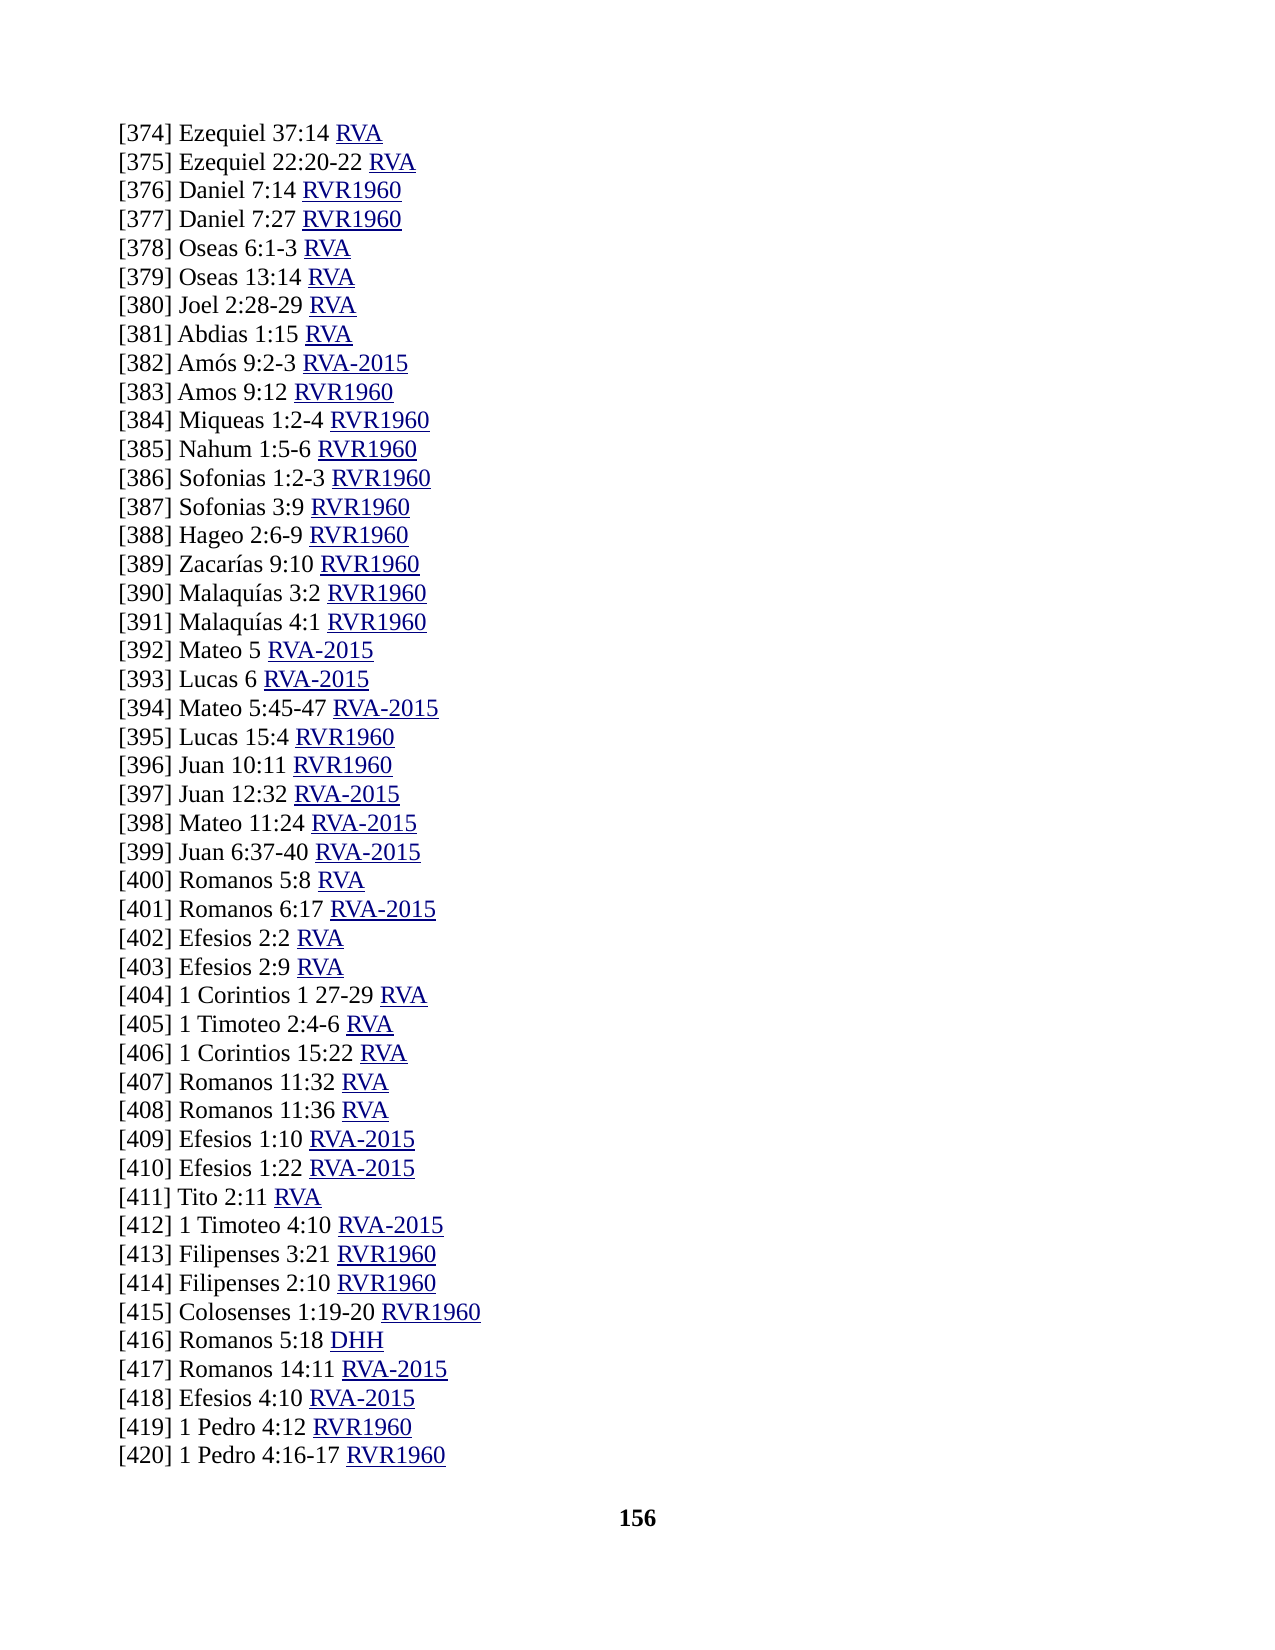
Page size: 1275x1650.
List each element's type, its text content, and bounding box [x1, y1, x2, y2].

text Ezequiel 22:20-22 RVA [118, 147, 1157, 176]
text Mateo 5:45-47 RVA-2015 [118, 693, 1157, 722]
text 1 Corintios 1 27-29 RVA [118, 981, 1157, 1009]
text 1 Corintios 15:22 RVA [118, 1038, 1157, 1067]
text Hageo 2:6-9 RVR1960 [118, 521, 1157, 549]
text Romanos 6:17 RVA-2015 [118, 894, 1157, 923]
text Daniel 7:27 RVR1960 [118, 204, 1157, 233]
text Romanos 11:32 RVA [118, 1067, 1157, 1096]
text Romanos 5:18 DHH [118, 1326, 1157, 1354]
text Filipenses 3:21 RVR1960 [118, 1239, 1157, 1268]
text Efesios 2:2 RVA [118, 923, 1157, 952]
text Juan 6:37-40 RVA-2015 [118, 837, 1157, 866]
text Lucas 6 RVA-2015 [118, 664, 1157, 693]
text Abdias 1:15 RVA [118, 319, 1157, 348]
text Mateo 11:24 RVA-2015 [118, 808, 1157, 837]
text Romanos 5:8 RVA [118, 866, 1157, 894]
text Romanos 11:36 RVA [118, 1096, 1157, 1124]
text 1 Pedro 4:16-17 RVR1960 [118, 1441, 1157, 1469]
text Efesios 4:10 RVA-2015 [118, 1383, 1157, 1412]
text Filipenses 2:10 RVR1960 [118, 1268, 1157, 1297]
text Joel 2:28-29 RVA [118, 291, 1157, 319]
text Sofonias 3:9 RVR1960 [118, 492, 1157, 521]
text Amós 9:2-3 RVA-2015 [118, 348, 1157, 377]
text Oseas 13:14 RVA [118, 262, 1157, 291]
text Ezequiel 37:14 RVA [118, 118, 1157, 147]
text Romanos 14:11 RVA-2015 [118, 1354, 1157, 1383]
text Oseas 6:1-3 RVA [118, 233, 1157, 262]
text Mateo 5 RVA-2015 [118, 636, 1157, 664]
text Efesios 1:22 RVA-2015 [118, 1153, 1157, 1182]
text Sofonias 1:2-3 RVR1960 [118, 463, 1157, 492]
text Efesios 2:9 RVA [118, 952, 1157, 981]
text Amos 9:12 RVR1960 [118, 377, 1157, 406]
text Colosenses 1:19-20 RVR1960 [118, 1297, 1157, 1326]
text 1 Timoteo 2:4-6 RVA [118, 1009, 1157, 1038]
text Efesios 1:10 RVA-2015 [118, 1124, 1157, 1153]
text Lucas 15:4 RVR1960 [118, 722, 1157, 751]
text Nahum 1:5-6 RVR1960 [118, 434, 1157, 463]
text Juan 12:32 RVA-2015 [118, 779, 1157, 808]
text Miqueas 1:2-4 RVR1960 [118, 406, 1157, 434]
text Juan 10:11 RVR1960 [118, 751, 1157, 779]
text 1 Timoteo 4:10 RVA-2015 [118, 1211, 1157, 1239]
text Tito 2:11 RVA [118, 1182, 1157, 1211]
text Daniel 7:14 RVR1960 [118, 176, 1157, 204]
text Malaquías 4:1 RVR1960 [118, 607, 1157, 636]
text Zacarías 9:10 RVR1960 [118, 549, 1157, 578]
text 1 Pedro 4:12 RVR1960 [118, 1412, 1157, 1441]
text Malaquías 3:2 RVR1960 [118, 578, 1157, 607]
